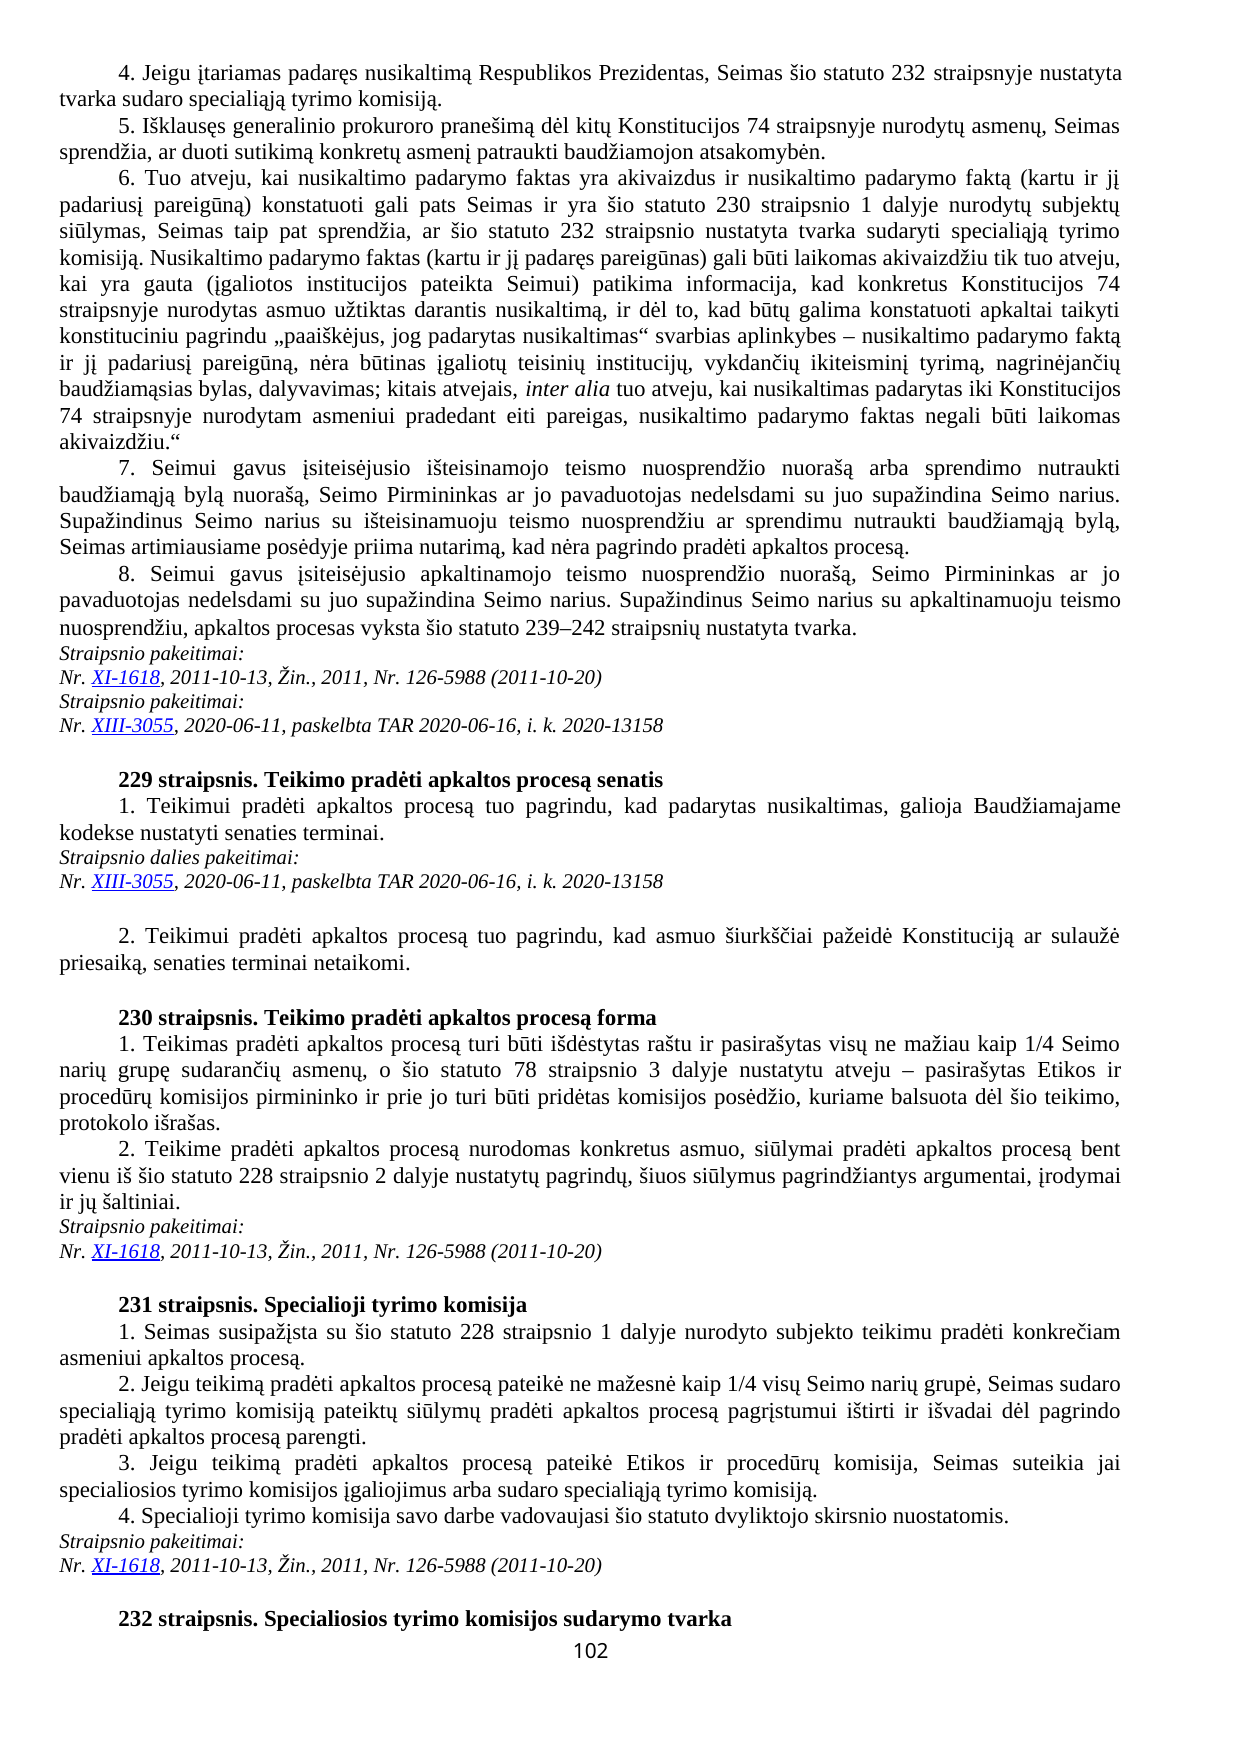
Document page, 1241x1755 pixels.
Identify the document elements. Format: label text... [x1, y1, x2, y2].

text Straipsnio pakeitimai: [59, 689, 1122, 713]
text 229 straipsnis. Teikimo pradėti apkaltos procesą senatis [59, 766, 1122, 793]
text Straipsnio pakeitimai: [59, 1528, 1122, 1553]
text Nr. XIII-3055, 2020-06-11, paskelbta TAR 2020-06-16, i. k. 2020-13158 [59, 713, 1122, 737]
text 2. Jeigu teikimą pradėti apkaltos procesą pateikė ne mažesnė kaip 1/4 visų Seimo narių grupė, Seimas sudaro specialiąją tyrimo komisiją pateiktų siūlymų pradėti apkaltos procesą pagrįstumui ištirti ir išvadai dėl pagrindo pradėti apkaltos procesą parengti. [59, 1370, 1122, 1449]
text 1. Seimas susipažįsta su šio statuto 228 straipsnio 1 dalyje nurodyto subjekto teikimu pradėti konkrečiam asmeniui apkaltos procesą. [59, 1318, 1122, 1370]
text Straipsnio pakeitimai: [59, 1214, 1122, 1238]
text 230 straipsnis. Teikimo pradėti apkaltos procesą forma [59, 1004, 1122, 1030]
text 3. Jeigu teikimą pradėti apkaltos procesą pateikė Etikos ir procedūrų komisija, Seimas suteikia jai specialiosios tyrimo komisijos įgaliojimus arba sudaro specialiąją tyrimo komisiją. [59, 1449, 1122, 1502]
text 1. Teikimas pradėti apkaltos procesą turi būti išdėstytas raštu ir pasirašytas visų ne mažiau kaip 1/4 Seimo narių grupę sudarančių asmenų, o šio statuto 78 straipsnio 3 dalyje nustatytu atveju – pasirašytas Etikos ir procedūrų komisijos pirmininko ir prie jo turi būti pridėtas komisijos posėdžio, kuriame balsuota dėl šio teikimo, protokolo išrašas. [59, 1030, 1122, 1135]
text 232 straipsnis. Specialiosios tyrimo komisijos sudarymo tvarka [59, 1605, 1122, 1632]
text Nr. XI-1618, 2011-10-13, Žin., 2011, Nr. 126-5988 (2011-10-20) [59, 1238, 1122, 1263]
text 2. Teikime pradėti apkaltos procesą nurodomas konkretus asmuo, siūlymai pradėti apkaltos procesą bent vienu iš šio statuto 228 straipsnio 2 dalyje nustatytų pagrindų, šiuos siūlymus pagrindžiantys argumentai, įrodymai ir jų šaltiniai. [59, 1135, 1122, 1214]
text 4. Specialioji tyrimo komisija savo darbe vadovaujasi šio statuto dvyliktojo skirsnio nuostatomis. [59, 1502, 1122, 1528]
text Nr. XI-1618, 2011-10-13, Žin., 2011, Nr. 126-5988 (2011-10-20) [59, 1553, 1122, 1577]
text Nr. XI-1618, 2011-10-13, Žin., 2011, Nr. 126-5988 (2011-10-20) [59, 665, 1122, 689]
text 6. Tuo atveju, kai nusikaltimo padarymo faktas yra akivaizdus ir nusikaltimo padarymo faktą (kartu ir jį padariusį pareigūną) konstatuoti gali pats Seimas ir yra šio statuto 230 straipsnio 1 dalyje nurodytų subjektų siūlymas, Seimas taip pat sprendžia, ar šio statuto 232 straipsnio nustatyta tvarka sudaryti specialiąją tyrimo komisiją. Nusikaltimo padarymo faktas (kartu ir jį padaręs pareigūnas) gali būti laikomas akivaizdžiu tik tuo atveju, kai yra gauta (įgaliotos institucijos pateikta Seimui) patikima informacija, kad konkretus Konstitucijos 74 straipsnyje nurodytas asmuo užtiktas darantis nusikaltimą, ir dėl to, kad būtų galima konstatuoti apkaltai taikyti konstituciniu pagrindu „paaiškėjus, jog padarytas nusikaltimas“ svarbias aplinkybes – nusikaltimo padarymo faktą ir jį padariusį pareigūną, nėra būtinas įgaliotų teisinių institucijų, vykdančių ikiteisminį tyrimą, nagrinėjančių baudžiamąsias bylas, dalyvavimas; kitais atvejais, inter alia tuo atveju, kai nusikaltimas padarytas iki Konstitucijos 74 straipsnyje nurodytam asmeniui pradedant eiti pareigas, nusikaltimo padarymo faktas negali būti laikomas akivaizdžiu.“ [59, 164, 1122, 454]
text 8. Seimui gavus įsiteisėjusio apkaltinamojo teismo nuosprendžio nuorašą, Seimo Pirmininkas ar jo pavaduotojas nedelsdami su juo supažindina Seimo narius. Supažindinus Seimo narius su apkaltinamuoju teismo nuosprendžiu, apkaltos procesas vyksta šio statuto 239–242 straipsnių nustatyta tvarka. [59, 560, 1122, 641]
text 231 straipsnis. Specialioji tyrimo komisija [59, 1291, 1122, 1318]
text Nr. XIII-3055, 2020-06-11, paskelbta TAR 2020-06-16, i. k. 2020-13158 [59, 869, 1122, 893]
text Straipsnio dalies pakeitimai: [59, 845, 1122, 869]
text 1. Teikimui pradėti apkaltos procesą tuo pagrindu, kad padarytas nusikaltimas, galioja Baudžiamajame kodekse nustatyti senaties terminai. [59, 793, 1122, 845]
text 7. Seimui gavus įsiteisėjusio išteisinamojo teismo nuosprendžio nuorašą arba sprendimo nutraukti baudžiamąją bylą nuorašą, Seimo Pirmininkas ar jo pavaduotojas nedelsdami su juo supažindina Seimo narius. Supažindinus Seimo narius su išteisinamuoju teismo nuosprendžiu ar sprendimu nutraukti baudžiamąją bylą, Seimas artimiausiame posėdyje priima nutarimą, kad nėra pagrindo pradėti apkaltos procesą. [59, 454, 1122, 560]
text 5. Išklausęs generalinio prokuroro pranešimą dėl kitų Konstitucijos 74 straipsnyje nurodytų asmenų, Seimas sprendžia, ar duoti sutikimą konkretų asmenį patraukti baudžiamojon atsakomybėn. [59, 112, 1122, 164]
text Straipsnio pakeitimai: [59, 641, 1122, 665]
text 2. Teikimui pradėti apkaltos procesą tuo pagrindu, kad asmuo šiurkščiai pažeidė Konstituciją ar sulaužė priesaiką, senaties terminai netaikomi. [59, 922, 1122, 975]
text 4. Jeigu įtariamas padaręs nusikaltimą Respublikos Prezidentas, Seimas šio statuto 232 straipsnyje nustatyta tvarka sudaro specialiąją tyrimo komisiją. [59, 59, 1122, 112]
